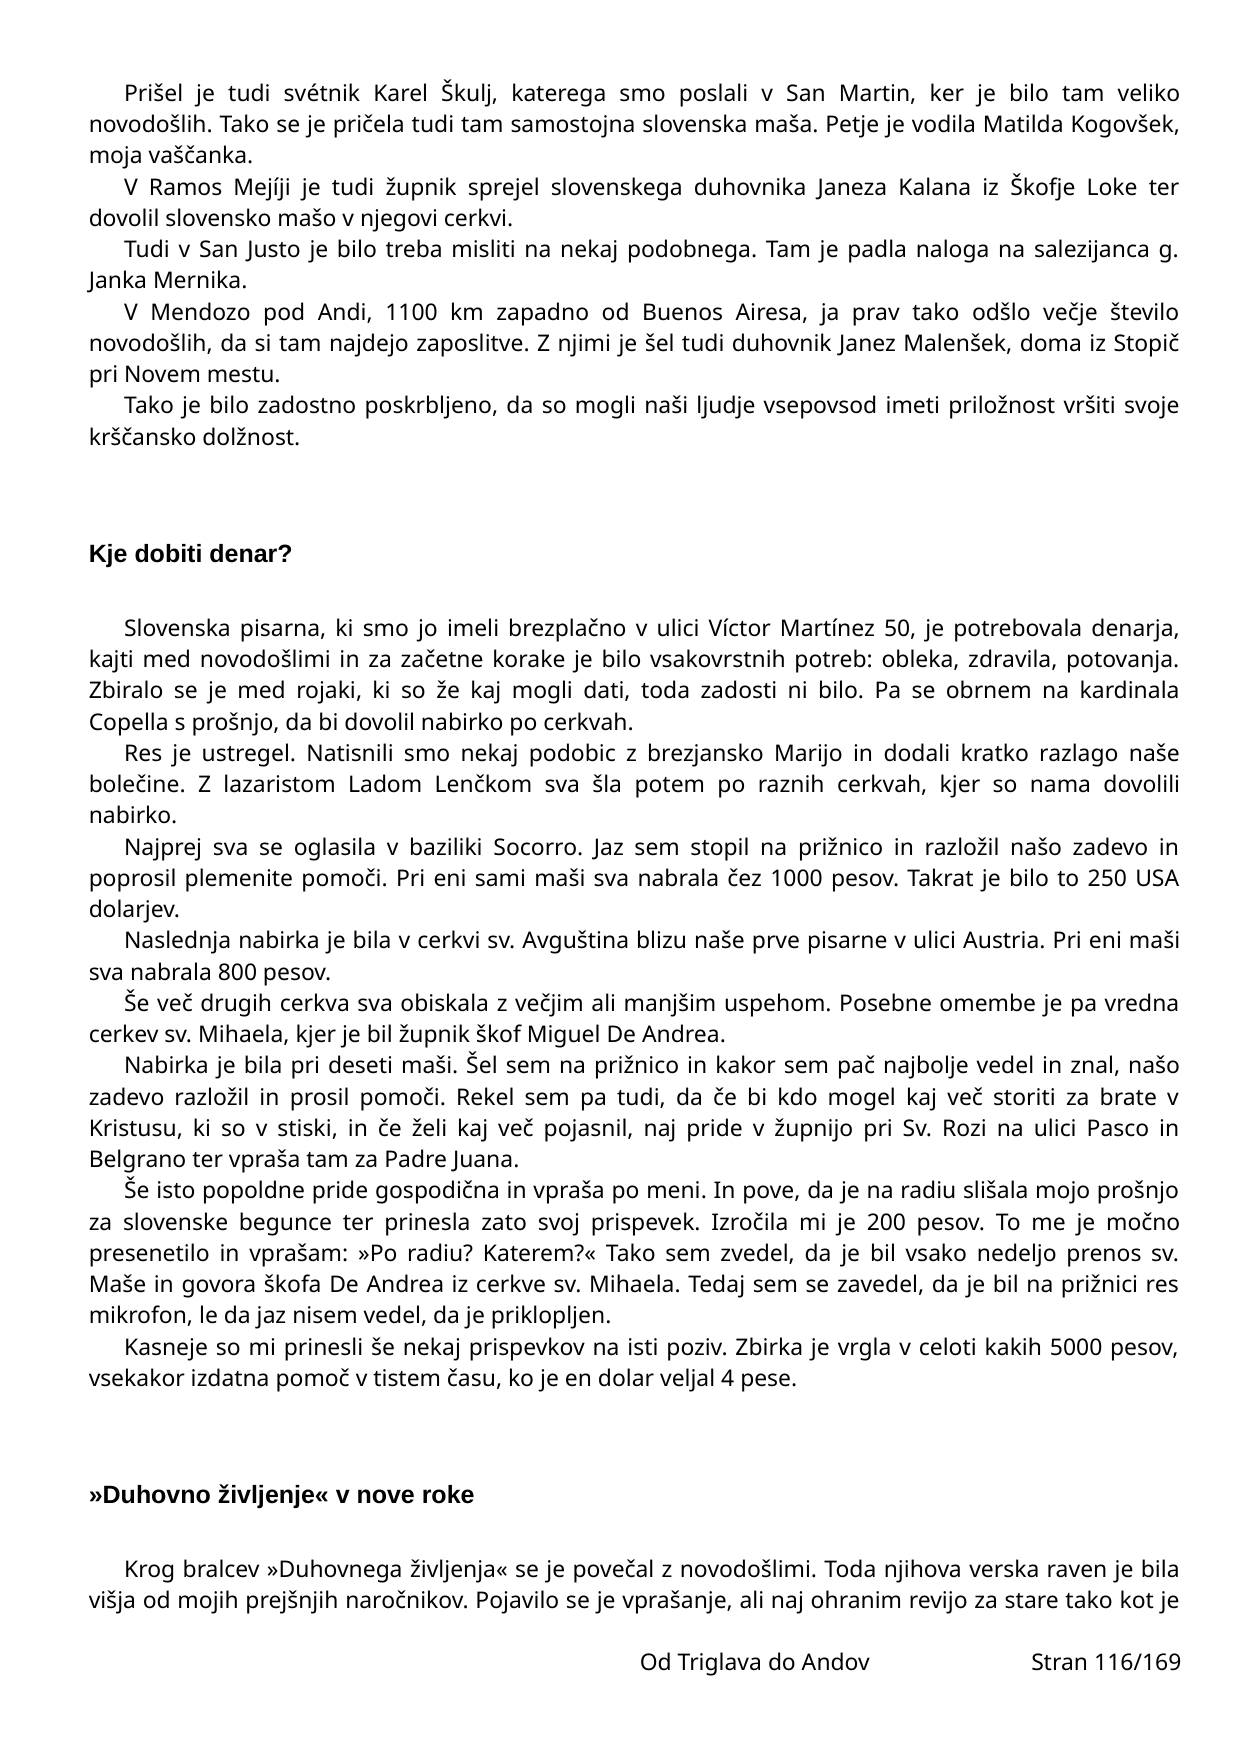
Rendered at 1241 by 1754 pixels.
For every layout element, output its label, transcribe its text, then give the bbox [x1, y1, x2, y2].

text Slovenska pisarna, ki smo jo imeli brezplačno v ulici Víctor Martínez 50, je potrebovala denarja, kajti med novodošlimi in za začetne korake je bilo vsakovrstnih potreb: obleka, zdravila, potovanja. Zbiralo se je med rojaki, ki so že kaj mogli dati, toda zadosti ni bilo. Pa se obrnem na kardinala Copella s prošnjo, da bi dovolil nabirko po cerkvah. [88, 612, 1181, 737]
text Kasneje so mi prinesli še nekaj prispevkov na isti poziv. Zbirka je vrgla v celoti kakih 5000 pesov, vsekakor izdatna pomoč v tistem času, ko je en dolar veljal 4 pese. [88, 1331, 1181, 1393]
text V Ramos Mejíji je tudi župnik sprejel slovenskega duhovnika Janeza Kalana iz Škofje Loke ter dovolil slovensko mašo v njegovi cerkvi. [88, 171, 1181, 233]
subtitle »Duhovno življenje« v nove roke [88, 1481, 1181, 1509]
text Najprej sva se oglasila v baziliki Socorro. Jaz sem stopil na prižnico in razložil našo zadevo in poprosil plemenite pomoči. Pri eni sami maši sva nabrala čez 1000 pesov. Takrat je bilo to 250 USA dolarjev. [88, 831, 1181, 924]
text Tako je bilo zadostno poskrbljeno, da so mogli naši ljudje vsepovsod imeti priložnost vršiti svoje krščansko dolžnost. [88, 389, 1181, 452]
text Naslednja nabirka je bila v cerkvi sv. Avguština blizu naše prve pisarne v ulici Austria. Pri eni maši sva nabrala 800 pesov. [88, 924, 1181, 987]
text Krog bralcev »Duhovnega življenja« se je povečal z novodošlimi. Toda njihova verska raven je bila višja od mojih prejšnjih naročnikov. Pojavilo se je vprašanje, ali naj ohranim revijo za stare tako kot je [88, 1553, 1181, 1616]
text Še več drugih cerkva sva obiskala z večjim ali manjšim uspehom. Posebne omembe je pa vredna cerkev sv. Mihaela, kjer je bil župnik škof Miguel De Andrea. [88, 987, 1181, 1049]
text V Mendozo pod Andi, 1100 km zapadno od Buenos Airesa, ja prav tako odšlo večje število novodošlih, da si tam najdejo zaposlitve. Z njimi je šel tudi duhovnik Janez Malenšek, doma iz Stopič pri Novem mestu. [88, 296, 1181, 389]
text Še isto popoldne pride gospodična in vpraša po meni. In pove, da je na radiu slišala mojo prošnjo za slovenske begunce ter prinesla zato svoj prispevek. Izročila mi je 200 pesov. To me je močno presenetilo in vprašam: »Po radiu? Katerem?« Tako sem zvedel, da je bil vsako nedeljo prenos sv. Maše in govora škofa De Andrea iz cerkve sv. Mihaela. Tedaj sem se zavedel, da je bil na prižnici res mikrofon, le da jaz nisem vedel, da je priklopljen. [88, 1174, 1181, 1331]
text Res je ustregel. Natisnili smo nekaj podobic z brezjansko Marijo in dodali kratko razlago naše bolečine. Z lazaristom Ladom Lenčkom sva šla potem po raznih cerkvah, kjer so nama dovolili nabirko. [88, 737, 1181, 831]
text Prišel je tudi svétnik Karel Škulj, katerega smo poslali v San Martin, ker je bilo tam veliko novodošlih. Tako se je pričela tudi tam samostojna slovenska maša. Petje je vodila Matilda Kogovšek, moja vaščanka. [88, 77, 1181, 171]
subtitle Kje dobiti denar? [88, 539, 1181, 568]
text Tudi v San Justo je bilo treba misliti na nekaj podobnega. Tam je padla naloga na salezijanca g. Janka Mernika. [88, 233, 1181, 296]
text Nabirka je bila pri deseti maši. Šel sem na prižnico in kakor sem pač najbolje vedel in znal, našo zadevo razložil in prosil pomoči. Rekel sem pa tudi, da če bi kdo mogel kaj več storiti za brate v Kristusu, ki so v stiski, in če želi kaj več pojasnil, naj pride v župnijo pri Sv. Rozi na ulici Pasco in Belgrano ter vpraša tam za Padre Juana. [88, 1049, 1181, 1174]
